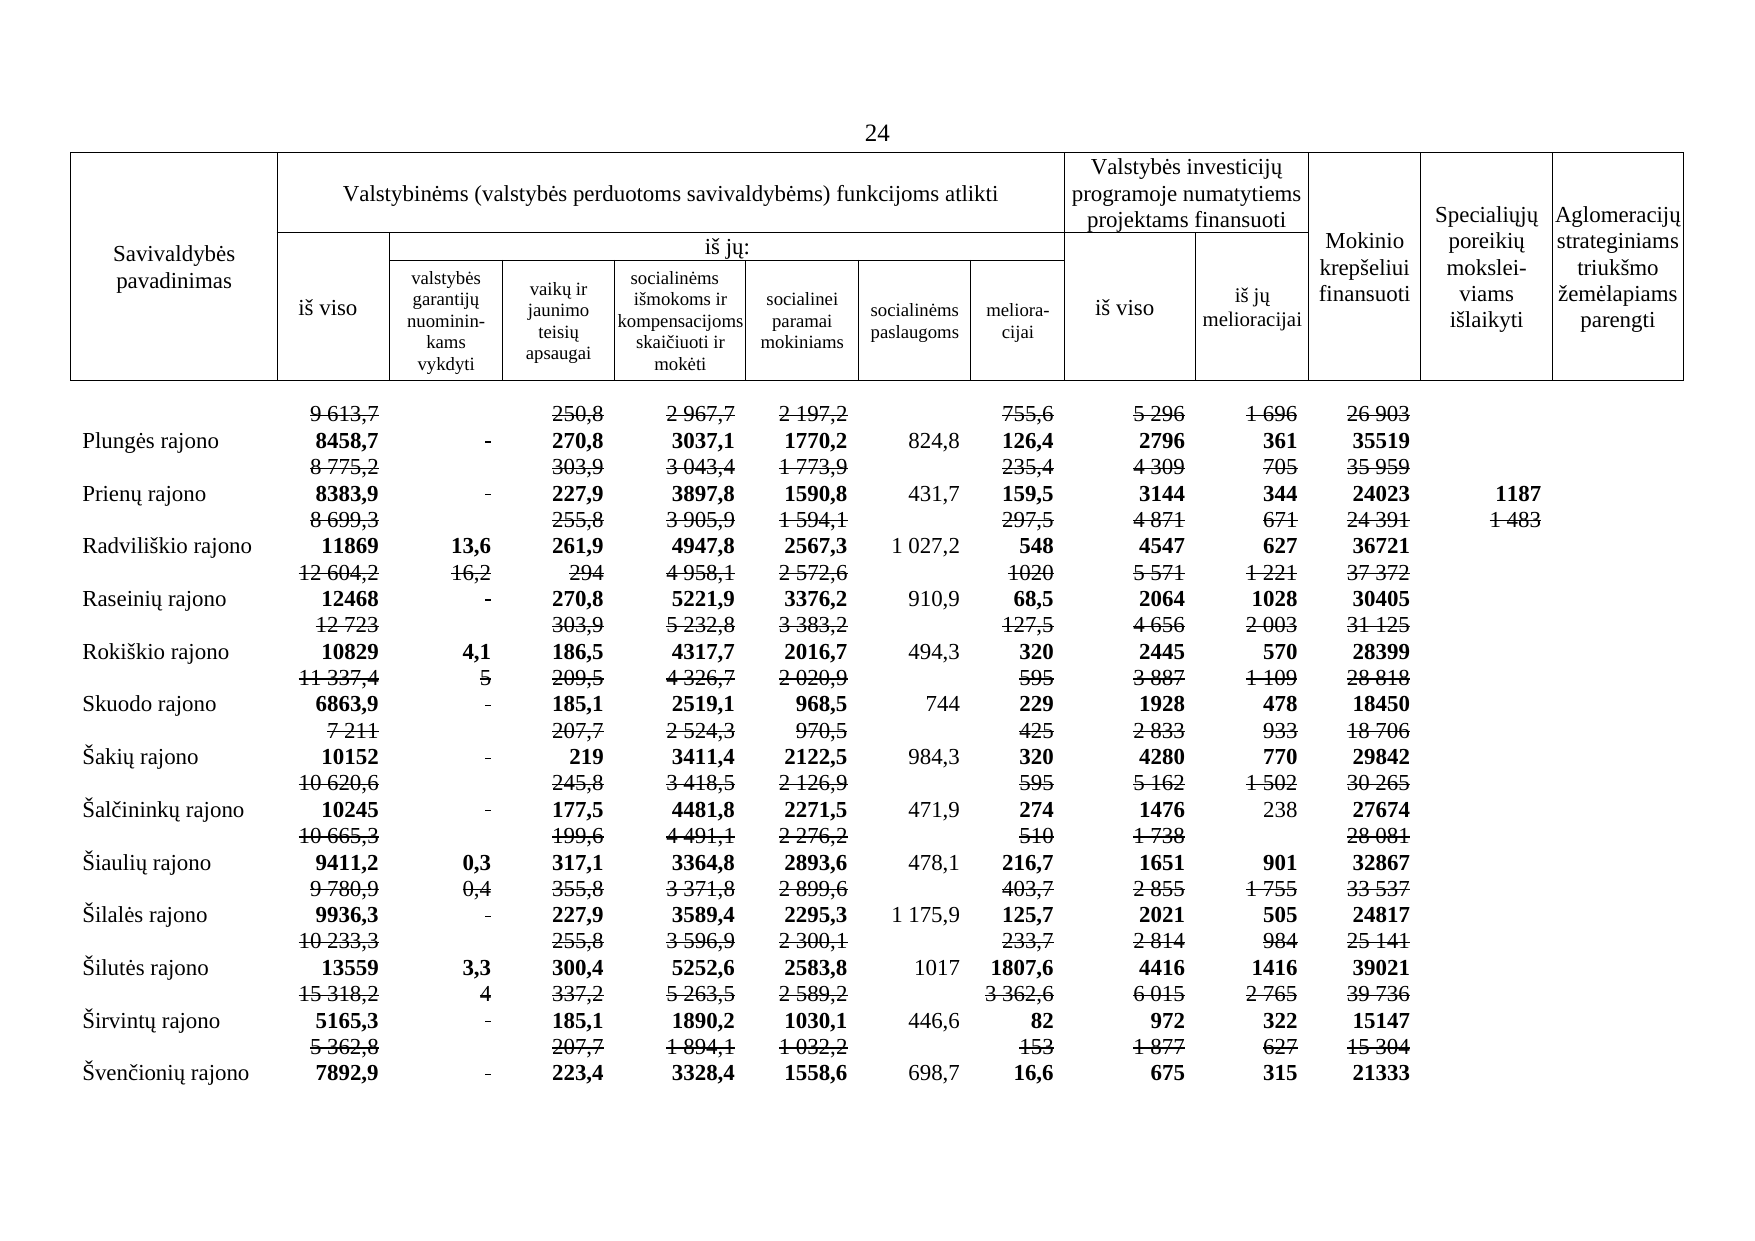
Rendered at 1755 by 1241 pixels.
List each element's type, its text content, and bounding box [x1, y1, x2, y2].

table_cell 320 595 [971, 743, 1064, 796]
table_cell 322 627 [1196, 1007, 1308, 1059]
table_cell 3897,8 3 905,9 [615, 480, 746, 532]
table_cell [390, 585, 502, 638]
table_cell [1552, 381, 1683, 401]
table_cell 4947,8 4 958,1 [615, 532, 746, 585]
table_cell 1476 1 738 [1065, 796, 1196, 848]
table_cell 21333 [1308, 1059, 1421, 1086]
table_cell Švenčionių rajono [71, 1059, 277, 1086]
table_cell [390, 1007, 502, 1059]
table_cell [1421, 585, 1552, 638]
table_cell 1558,6 [746, 1059, 858, 1086]
table_cell 1651 2 855 [1065, 849, 1196, 901]
table_cell [277, 381, 389, 401]
table_cell 824,8 [858, 427, 971, 479]
table_cell 1187 1 483 [1421, 480, 1552, 532]
table_cell 250,8 [502, 401, 614, 427]
table_cell 317,1 355,8 [502, 849, 614, 901]
table_cell 5165,3 5 362,8 [277, 1007, 389, 1059]
table_cell 219 245,8 [502, 743, 614, 796]
table_cell 315 [1196, 1059, 1308, 1086]
table_cell 36721 37 372 [1308, 532, 1421, 585]
table_cell Šakių rajono [71, 743, 277, 796]
table_cell 4481,8 4 491,1 [615, 796, 746, 848]
table_cell [1552, 901, 1683, 954]
table_cell 274 510 [971, 796, 1064, 848]
table_cell 29842 30 265 [1308, 743, 1421, 796]
table_cell 1 175,9 [858, 901, 971, 954]
table_cell 675 [1065, 1059, 1196, 1086]
table_cell 12468 12 723 [277, 585, 389, 638]
table_cell 4547 5 571 [1065, 532, 1196, 585]
table_cell 361 705 [1196, 427, 1308, 479]
table_cell Radviliškio rajono [71, 532, 277, 585]
table_cell 2567,3 2 572,6 [746, 532, 858, 585]
table_cell 2122,5 2 126,9 [746, 743, 858, 796]
table_cell 3,3 4 [390, 954, 502, 1007]
table_cell [1421, 1059, 1552, 1086]
table_cell 261,9 294 [502, 532, 614, 585]
table_cell [1421, 901, 1552, 954]
table_cell 968,5 970,5 [746, 690, 858, 743]
table_cell [390, 480, 502, 532]
table_cell 1 027,2 [858, 532, 971, 585]
table_cell [390, 427, 502, 479]
table_cell Šalčininkų rajono [71, 796, 277, 848]
table_cell 39021 39 736 [1308, 954, 1421, 1007]
table_cell 1928 2 833 [1065, 690, 1196, 743]
table_cell 1590,8 1 594,1 [746, 480, 858, 532]
table_cell 177,5 199,6 [502, 796, 614, 848]
table_cell [1552, 690, 1683, 743]
table_cell 1807,6 3 362,6 [971, 954, 1064, 1007]
table_cell 2 197,2 [746, 401, 858, 427]
table_cell 30405 31 125 [1308, 585, 1421, 638]
table_cell 570 1 109 [1196, 638, 1308, 690]
table_cell 2893,6 2 899,6 [746, 849, 858, 901]
table_cell 2295,3 2 300,1 [746, 901, 858, 954]
table_cell [71, 401, 277, 427]
table_cell [1421, 638, 1552, 690]
table_cell Prienų rajono [71, 480, 277, 532]
table_cell [1421, 743, 1552, 796]
table_cell 548 1020 [971, 532, 1064, 585]
table_cell 125,7 233,7 [971, 901, 1064, 954]
table_cell [1552, 743, 1683, 796]
table_cell 5 296 [1065, 401, 1196, 427]
table_cell 320 595 [971, 638, 1064, 690]
table_cell Plungės rajono [71, 427, 277, 479]
table_cell 984,3 [858, 743, 971, 796]
table_cell 68,5 127,5 [971, 585, 1064, 638]
table_cell Šilutės rajono [71, 954, 277, 1007]
table_cell 9 613,7 [277, 401, 389, 427]
table_cell 2271,5 2 276,2 [746, 796, 858, 848]
table_cell 2519,1 2 524,3 [615, 690, 746, 743]
table_cell Širvintų rajono [71, 1007, 277, 1059]
table_cell socialinei paramai mokiniams [746, 261, 858, 380]
table_cell 7892,9 [277, 1059, 389, 1086]
table_cell 27674 28 081 [1308, 796, 1421, 848]
table_cell 3144 4 871 [1065, 480, 1196, 532]
table_cell 494,3 [858, 638, 971, 690]
table_cell 216,7 403,7 [971, 849, 1064, 901]
table_cell [390, 690, 502, 743]
table_cell 2016,7 2 020,9 [746, 638, 858, 690]
table_cell [390, 381, 1196, 401]
table_cell 1017 [858, 954, 971, 1007]
table_cell 755,6 [971, 401, 1064, 427]
table_cell Raseinių rajono [71, 585, 277, 638]
table_cell Skuodo rajono [71, 690, 277, 743]
table_cell [1552, 954, 1683, 1007]
table_cell 2583,8 2 589,2 [746, 954, 858, 1007]
table_cell [390, 1059, 502, 1086]
table_cell [1552, 480, 1683, 532]
table_cell 8383,9 8 699,3 [277, 480, 389, 532]
table_cell iš viso [1065, 233, 1195, 380]
table_cell 16,6 [971, 1059, 1064, 1086]
table_cell 4416 6 015 [1065, 954, 1196, 1007]
table_cell socialinėms išmokoms ir kompensacijomsskaičiuoti ir mokėti [615, 261, 745, 380]
table_cell [1421, 381, 1552, 401]
table_cell 185,1 207,7 [502, 690, 614, 743]
table_cell 1028 2 003 [1196, 585, 1308, 638]
table_cell socialinėms paslaugoms [859, 261, 970, 380]
table_cell [390, 901, 502, 954]
table_cell [1421, 401, 1552, 427]
table_cell iš jų: [390, 233, 1064, 260]
table_cell [1552, 1007, 1683, 1059]
table_header Aglomeracijų strateginiams triukšmo žemėlapiams parengti [1553, 153, 1683, 380]
table_cell [1552, 849, 1683, 901]
table_cell 3589,4 3 596,9 [615, 901, 746, 954]
table_cell [1552, 585, 1683, 638]
table_cell 24817 25 141 [1308, 901, 1421, 954]
table_cell 744 [858, 690, 971, 743]
table_cell 2796 4 309 [1065, 427, 1196, 479]
table_cell [1552, 796, 1683, 848]
table_cell 223,4 [502, 1059, 614, 1086]
table_cell 270,8 303,9 [502, 585, 614, 638]
table_header Specialiųjų poreikių mokslei-viams išlaikyti [1421, 153, 1552, 380]
table_header Mokinio krepšeliui finansuoti [1309, 153, 1420, 380]
table_cell 4317,7 4 326,7 [615, 638, 746, 690]
table_cell 6863,9 7 211 [277, 690, 389, 743]
table_cell [71, 381, 277, 401]
table_cell meliora-cijai [971, 261, 1064, 380]
table_cell [390, 743, 502, 796]
table_cell 13559 15 318,2 [277, 954, 389, 1007]
table_cell 10245 10 665,3 [277, 796, 389, 848]
table_cell Šiaulių rajono [71, 849, 277, 901]
table_cell 3364,8 3 371,8 [615, 849, 746, 901]
table_cell 3376,2 3 383,2 [746, 585, 858, 638]
table_cell 186,5 209,5 [502, 638, 614, 690]
table_header Valstybės investicijų programoje numatytiems projektams finansuoti [1065, 153, 1308, 232]
table_cell 344 671 [1196, 480, 1308, 532]
table_cell 8458,7 8 775,2 [277, 427, 389, 479]
table_cell 10829 11 337,4 [277, 638, 389, 690]
table_cell [1552, 427, 1683, 479]
table_cell 9936,3 10 233,3 [277, 901, 389, 954]
table_cell vaikų ir jaunimo teisių apsaugai [503, 261, 614, 380]
table_cell 15147 15 304 [1308, 1007, 1421, 1059]
table_cell 0,3 0,4 [390, 849, 502, 901]
table_cell Šilalės rajono [71, 901, 277, 954]
table_cell 3411,4 3 418,5 [615, 743, 746, 796]
table_cell 471,9 [858, 796, 971, 848]
table_cell 627 1 221 [1196, 532, 1308, 585]
table_cell 227,9 255,8 [502, 480, 614, 532]
table_cell 4,1 5 [390, 638, 502, 690]
table_cell 698,7 [858, 1059, 971, 1086]
table_cell [1421, 427, 1552, 479]
table_cell [1552, 532, 1683, 585]
table_header Valstybinėms (valstybės perduotoms savivaldybėms) funkcijoms atlikti [278, 153, 1064, 232]
table_cell 270,8 303,9 [502, 427, 614, 479]
table_cell [1552, 401, 1683, 427]
table_cell 1890,2 1 894,1 [615, 1007, 746, 1059]
table_cell 446,6 [858, 1007, 971, 1059]
table_cell iš viso [278, 233, 389, 380]
table_cell 82 153 [971, 1007, 1064, 1059]
table_cell 431,7 [858, 480, 971, 532]
table_cell 3328,4 [615, 1059, 746, 1086]
table_cell 2 967,7 [615, 401, 746, 427]
table_cell valstybės garantijų nuominin-kams vykdyti [390, 261, 502, 380]
table_cell 10152 10 620,6 [277, 743, 389, 796]
table_cell 227,9 255,8 [502, 901, 614, 954]
table_cell 1770,2 1 773,9 [746, 427, 858, 479]
table_cell [1421, 954, 1552, 1007]
table_cell 901 1 755 [1196, 849, 1308, 901]
table_cell [1552, 638, 1683, 690]
table_cell [1421, 690, 1552, 743]
table_cell 238 [1196, 796, 1308, 848]
table_cell [1552, 1059, 1683, 1086]
table_cell 26 903 [1308, 401, 1421, 427]
table_cell 478 933 [1196, 690, 1308, 743]
table_cell [390, 796, 502, 848]
table_cell 505 984 [1196, 901, 1308, 954]
table_cell 18450 18 706 [1308, 690, 1421, 743]
table_cell 159,5 297,5 [971, 480, 1064, 532]
table_cell [1421, 532, 1552, 585]
table_cell 32867 33 537 [1308, 849, 1421, 901]
table_cell 972 1 877 [1065, 1007, 1196, 1059]
table_cell [858, 401, 971, 427]
table_cell [1421, 1007, 1552, 1059]
table_cell 1030,1 1 032,2 [746, 1007, 858, 1059]
table_cell [1421, 796, 1552, 848]
table_cell 770 1 502 [1196, 743, 1308, 796]
table_cell [1196, 381, 1308, 401]
table_cell 13,6 16,2 [390, 532, 502, 585]
table_header Savivaldybės pavadinimas [71, 153, 277, 380]
table_cell 2021 2 814 [1065, 901, 1196, 954]
table_cell 3037,1 3 043,4 [615, 427, 746, 479]
table_cell 28399 28 818 [1308, 638, 1421, 690]
table_cell 300,4 337,2 [502, 954, 614, 1007]
table_cell 4280 5 162 [1065, 743, 1196, 796]
table_cell 11869 12 604,2 [277, 532, 389, 585]
table_cell 1 696 [1196, 401, 1308, 427]
table_cell 229 425 [971, 690, 1064, 743]
table_cell iš jų melioracijai [1196, 233, 1308, 380]
table_cell 910,9 [858, 585, 971, 638]
table_cell [390, 401, 502, 427]
table_cell 478,1 [858, 849, 971, 901]
table_cell 126,4 235,4 [971, 427, 1064, 479]
table_cell 2064 4 656 [1065, 585, 1196, 638]
table_cell [1421, 849, 1552, 901]
table_cell 5221,9 5 232,8 [615, 585, 746, 638]
table_cell [1308, 381, 1421, 401]
table_cell Rokiškio rajono [71, 638, 277, 690]
table_cell 185,1 207,7 [502, 1007, 614, 1059]
table_cell 2445 3 887 [1065, 638, 1196, 690]
table_cell 1416 2 765 [1196, 954, 1308, 1007]
table_cell 35519 35 959 [1308, 427, 1421, 479]
table_cell 5252,6 5 263,5 [615, 954, 746, 1007]
table_cell 9411,2 9 780,9 [277, 849, 389, 901]
table_cell 24023 24 391 [1308, 480, 1421, 532]
